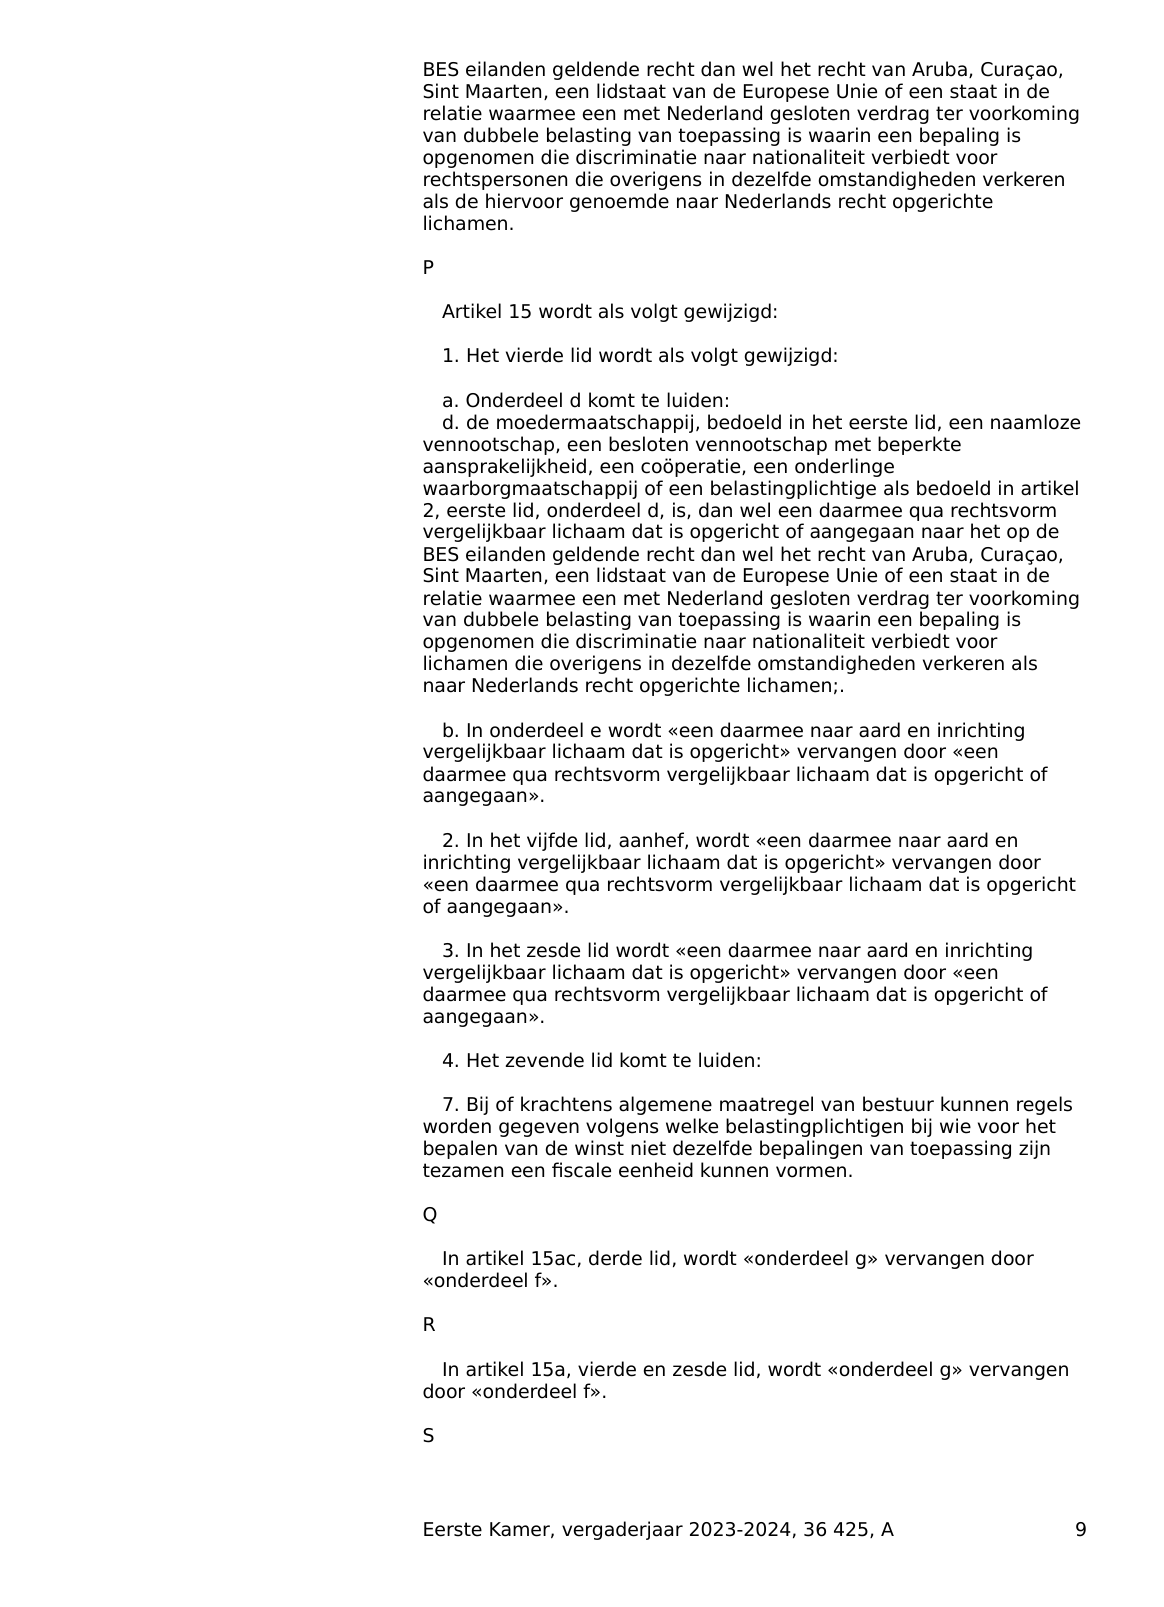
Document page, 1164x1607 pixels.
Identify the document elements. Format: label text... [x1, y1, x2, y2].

text b. In onderdeel e wordt «een daarmee naar aard en inrichting vergelijkbaar lichaam dat is opgericht» vervangen door «een daarmee qua rechtsvorm vergelijkbaar lichaam dat is opgericht of aangegaan». [422, 719, 1087, 807]
text Artikel 15 wordt als volgt gewijzigd: [422, 301, 1087, 323]
text In artikel 15a, vierde en zesde lid, wordt «onderdeel g» vervangen door «onderdeel f». [422, 1358, 1087, 1402]
text R [422, 1314, 1087, 1336]
text 4. Het zevende lid komt te luiden: [422, 1050, 1087, 1072]
text 7. Bij of krachtens algemene maatregel van bestuur kunnen regels worden gegeven volgens welke belastingplichtigen bij wie voor het bepalen van de winst niet dezelfde bepalingen van toepassing zijn tezamen een fiscale eenheid kunnen vormen. [422, 1094, 1087, 1182]
text 1. Het vierde lid wordt als volgt gewijzigd: [422, 345, 1087, 367]
text S [422, 1425, 1087, 1447]
text 2. In het vijfde lid, aanhef, wordt «een daarmee naar aard en inrichting vergelijkbaar lichaam dat is opgericht» vervangen door «een daarmee qua rechtsvorm vergelijkbaar lichaam dat is opgericht of aangegaan». [422, 829, 1087, 917]
text P [422, 257, 1087, 279]
text Q [422, 1204, 1087, 1226]
text In artikel 15ac, derde lid, wordt «onderdeel g» vervangen door «onderdeel f». [422, 1248, 1087, 1292]
text BES eilanden geldende recht dan wel het recht van Aruba, Curaçao, Sint Maarten, een lidstaat van de Europese Unie of een staat in de relatie waarmee een met Nederland gesloten verdrag ter voorkoming van dubbele belasting van toepassing is waarin een bepaling is opgenomen die discriminatie naar nationaliteit verbiedt voor rechtspersonen die overigens in dezelfde omstandigheden verkeren als de hiervoor genoemde naar Nederlands recht opgerichte lichamen. [422, 59, 1087, 235]
text 3. In het zesde lid wordt «een daarmee naar aard en inrichting vergelijkbaar lichaam dat is opgericht» vervangen door «een daarmee qua rechtsvorm vergelijkbaar lichaam dat is opgericht of aangegaan». [422, 940, 1087, 1028]
text d. de moedermaatschappij, bedoeld in het eerste lid, een naamloze vennootschap, een besloten vennootschap met beperkte aansprakelijkheid, een coöperatie, een onderlinge waarborgmaatschappij of een belastingplichtige als bedoeld in artikel 2, eerste lid, onderdeel d, is, dan wel een daarmee qua rechtsvorm vergelijkbaar lichaam dat is opgericht of aangegaan naar het op de BES eilanden geldende recht dan wel het recht van Aruba, Curaçao, Sint Maarten, een lidstaat van de Europese Unie of een staat in de relatie waarmee een met Nederland gesloten verdrag ter voorkoming van dubbele belasting van toepassing is waarin een bepaling is opgenomen die discriminatie naar nationaliteit verbiedt voor lichamen die overigens in dezelfde omstandigheden verkeren als naar Nederlands recht opgerichte lichamen;. [422, 412, 1087, 697]
text a. Onderdeel d komt te luiden: [422, 389, 1087, 412]
